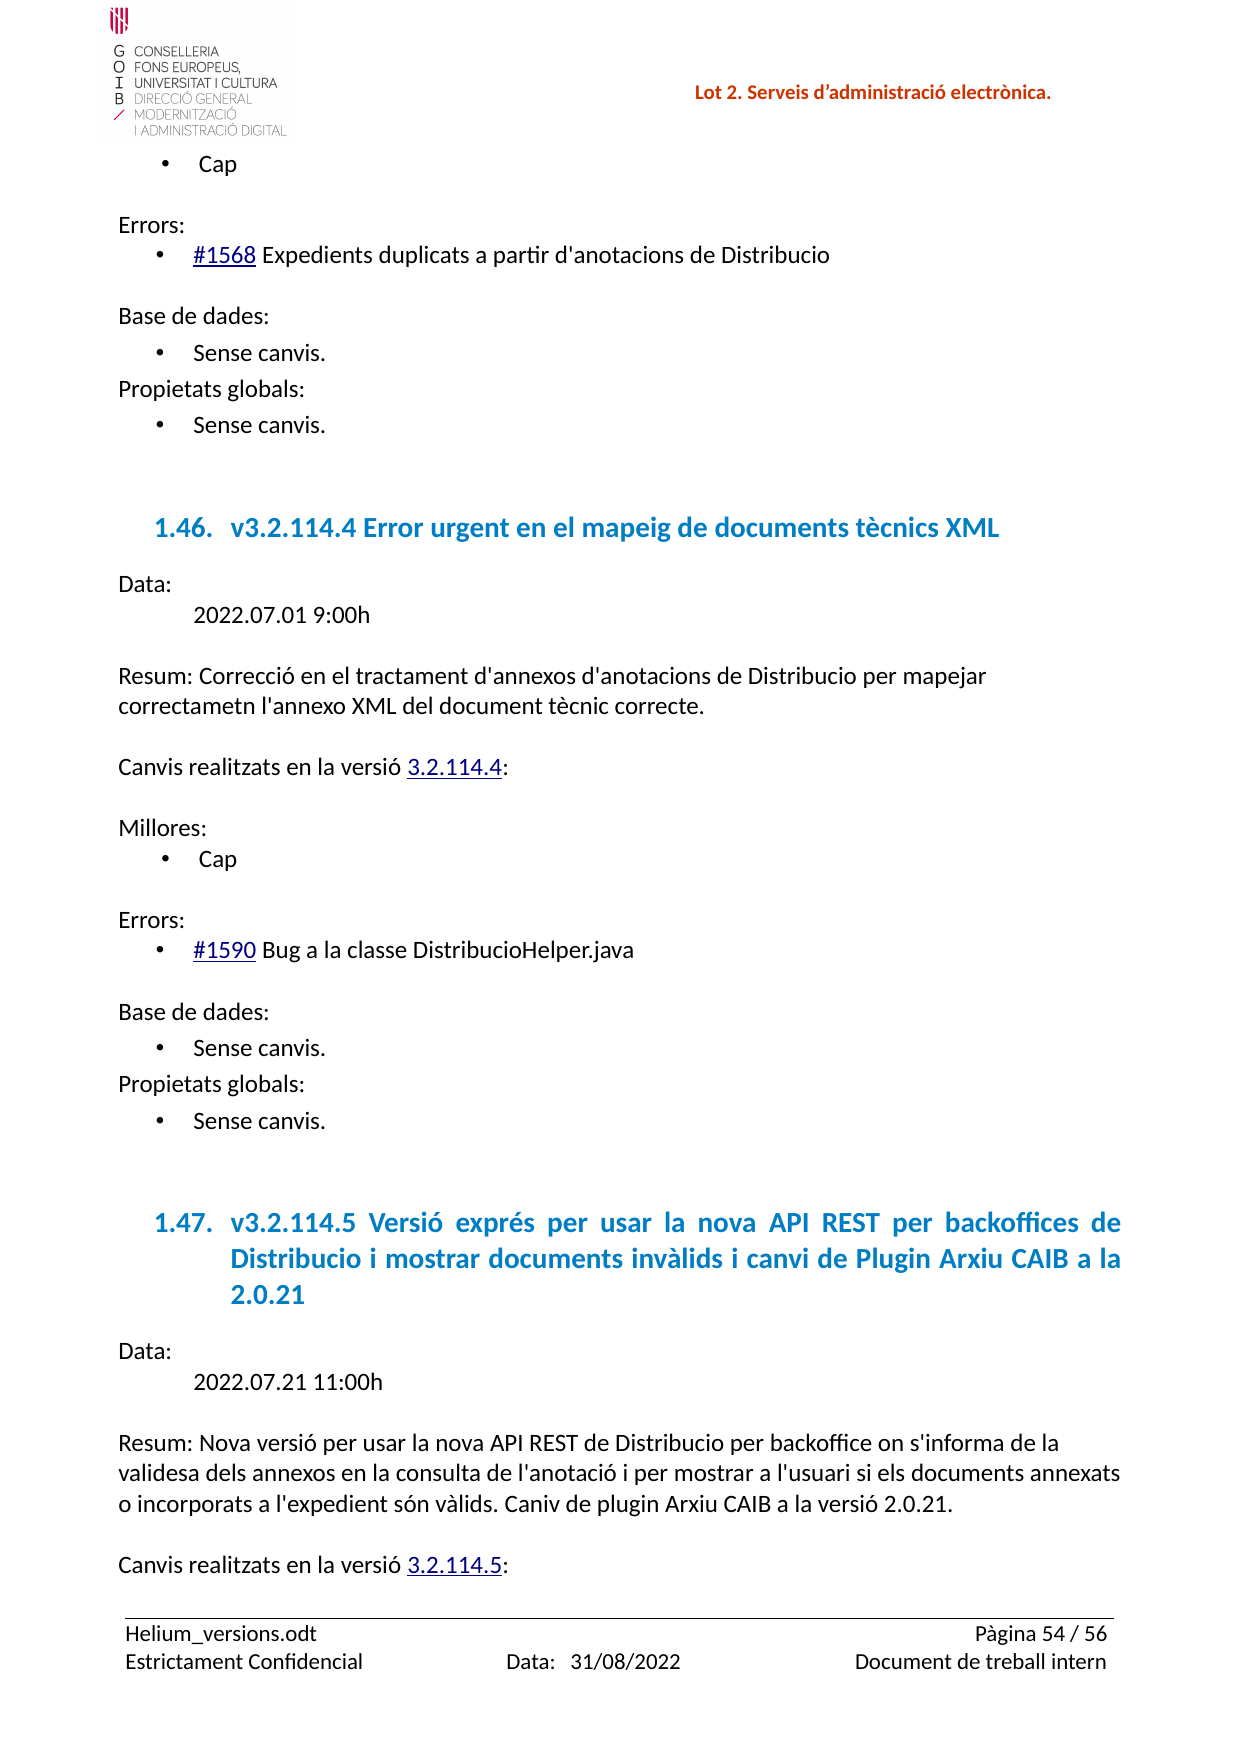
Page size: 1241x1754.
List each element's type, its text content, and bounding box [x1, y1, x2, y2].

text Resum: Correcció en el tractament d'annexos d'anotacions de Distribucio per mapejar correctametn l'annexo XML del document tècnic correcte. [118, 660, 1122, 721]
list Sense canvis. [156, 337, 1122, 367]
text 2022.07.21 11:00h [118, 1366, 1122, 1396]
picture [100, 0, 297, 144]
list Sense canvis. [156, 1032, 1122, 1063]
list Cap [161, 148, 1122, 178]
text Data: [118, 568, 1122, 599]
text Data: [118, 1335, 1122, 1366]
text Propietats globals: [118, 373, 1122, 404]
text Millores: [118, 813, 1122, 843]
text Propietats globals: [118, 1069, 1122, 1099]
subtitle v3.2.114.4 Error urgent en el mapeig de documents tècnics XML [153, 509, 1122, 545]
text Base de dades: [118, 996, 1122, 1026]
list #1590 Bug a la classe DistribucioHelper.java [156, 935, 1122, 965]
list Sense canvis. [156, 1105, 1122, 1136]
text Resum: Nova versió per usar la nova API REST de Distribucio per backoffice on s'informa de la validesa dels annexos en la consulta de l'anotació i per mostrar a l'usuari si els documents annexats o incorporats a l'expedient són vàlids. Caniv de plugin Arxiu CAIB a la versió 2.0.21. [118, 1427, 1122, 1518]
list Cap [161, 843, 1122, 874]
text 2022.07.01 9:00h [118, 599, 1122, 629]
subtitle v3.2.114.5 Versió exprés per usar la nova API REST per backoffices de Distribucio i mostrar documents invàlids i canvi de Plugin Arxiu CAIB a la 2.0.21 [153, 1204, 1122, 1311]
list #1568 Expedients duplicats a partir d'anotacions de Distribucio [156, 239, 1122, 270]
text Canvis realitzats en la versió 3.2.114.4: [118, 752, 1122, 782]
list Sense canvis. [156, 410, 1122, 440]
text Errors: [118, 904, 1122, 935]
text Errors: [118, 209, 1122, 239]
text Base de dades: [118, 300, 1122, 331]
text Canvis realitzats en la versió 3.2.114.5: [118, 1549, 1122, 1579]
